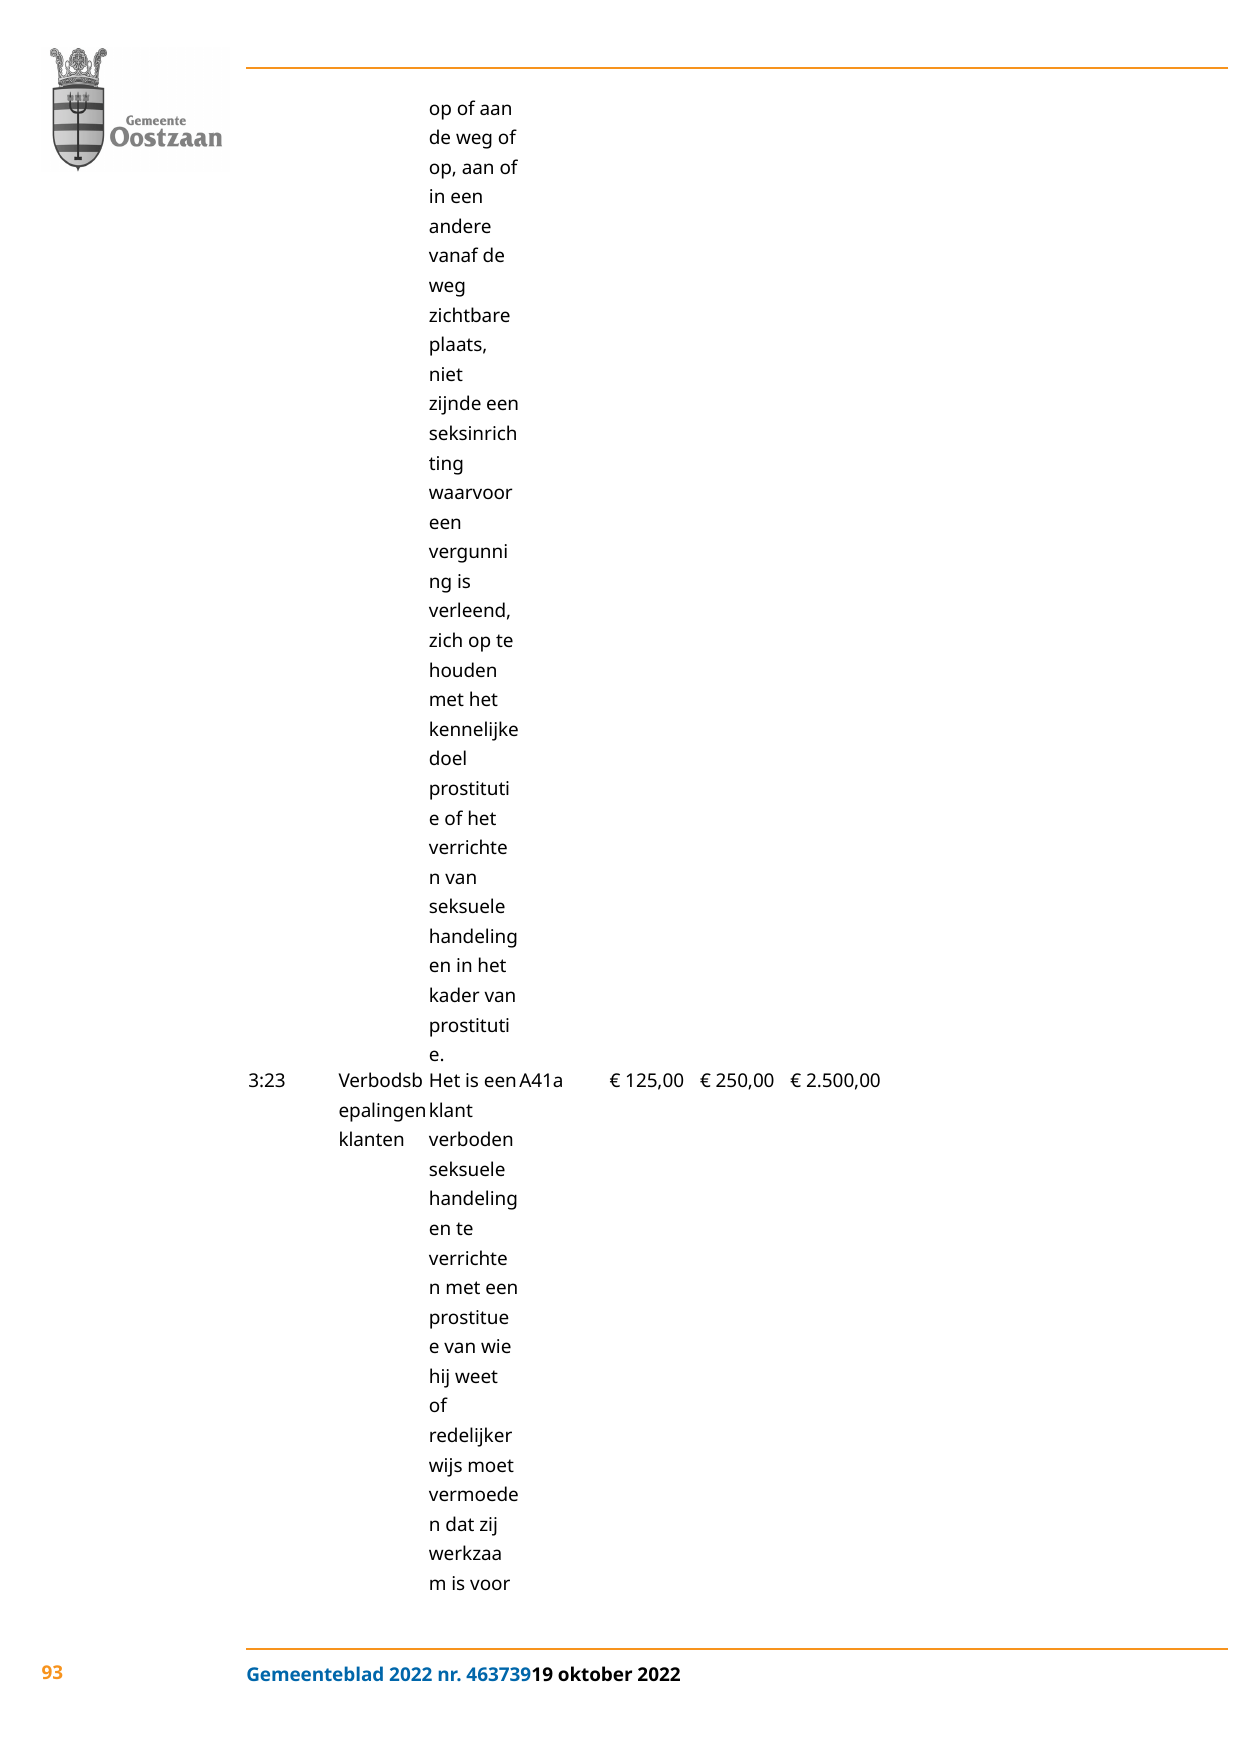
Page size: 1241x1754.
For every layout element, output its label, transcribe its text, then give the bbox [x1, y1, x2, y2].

table_cell A41a [519, 1067, 609, 1596]
table_cell € 125,00 [609, 1067, 700, 1596]
table_cell [519, 95, 609, 1067]
table_cell [609, 95, 700, 1067]
table_cell Verbodsbepalingen klanten [338, 1067, 429, 1596]
table_cell Het is een klant verboden seksuele handelingen te verrichten met een prostituee van wie hij weet of redelijkerwijs moet vermoeden dat zij werkzaam is voor [429, 1067, 519, 1596]
table_cell € 250,00 [700, 1067, 790, 1596]
table_cell [248, 95, 338, 1067]
table_cell op of aan de weg of op, aan of in een andere vanaf de weg zichtbare plaats, niet zijnde een seksinrichting waarvoor een vergunning is verleend, zich op te houden met het kennelijke doel prostitutie of het verrichten van seksuele handelingen in het kader van prostitutie. [429, 95, 519, 1067]
table_cell [790, 95, 1061, 1067]
table_cell [700, 95, 790, 1067]
table_cell 3:23 [248, 1067, 338, 1596]
picture [41, 47, 231, 172]
table_cell [338, 95, 429, 1067]
table_cell € 2.500,00 [790, 1067, 1061, 1596]
